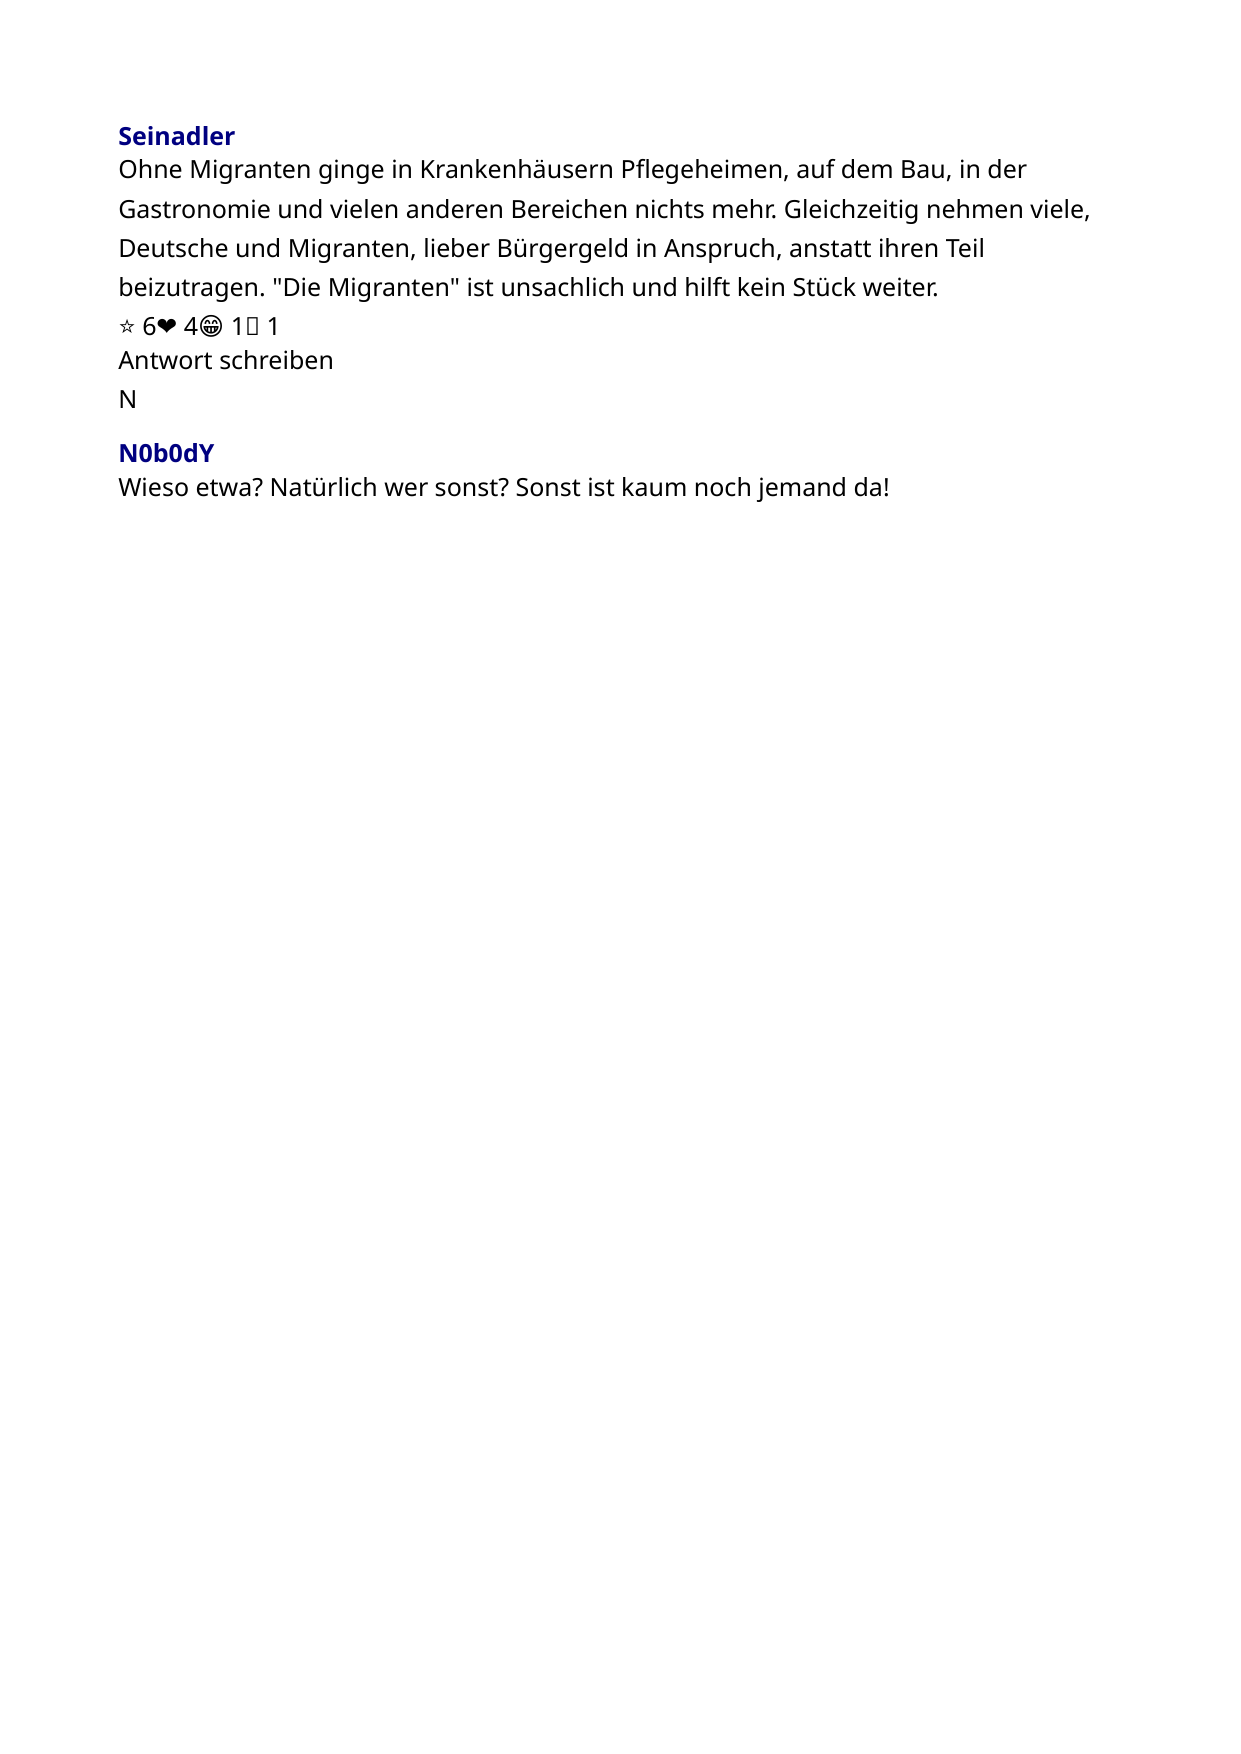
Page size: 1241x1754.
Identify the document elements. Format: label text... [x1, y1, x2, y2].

subtitle Seinadler [118, 118, 1122, 152]
text Antwort schreiben [118, 343, 1122, 377]
subtitle N0b0dY [118, 436, 1122, 470]
text ⭐️ 6❤️ 4😁 1🙁 1 [118, 309, 1122, 343]
text Wieso etwa? Natürlich wer sonst? Sonst ist kaum noch jemand da! [118, 470, 1122, 504]
text N [118, 382, 1122, 416]
text Ohne Migranten ginge in Krankenhäusern Pflegeheimen, auf dem Bau, in der Gastronomie und vielen anderen Bereichen nichts mehr. Gleichzeitig nehmen viele, Deutsche und Migranten, lieber Bürgergeld in Anspruch, anstatt ihren Teil beizutragen. "Die Migranten" ist unsachlich und hilft kein Stück weiter. [118, 152, 1122, 304]
